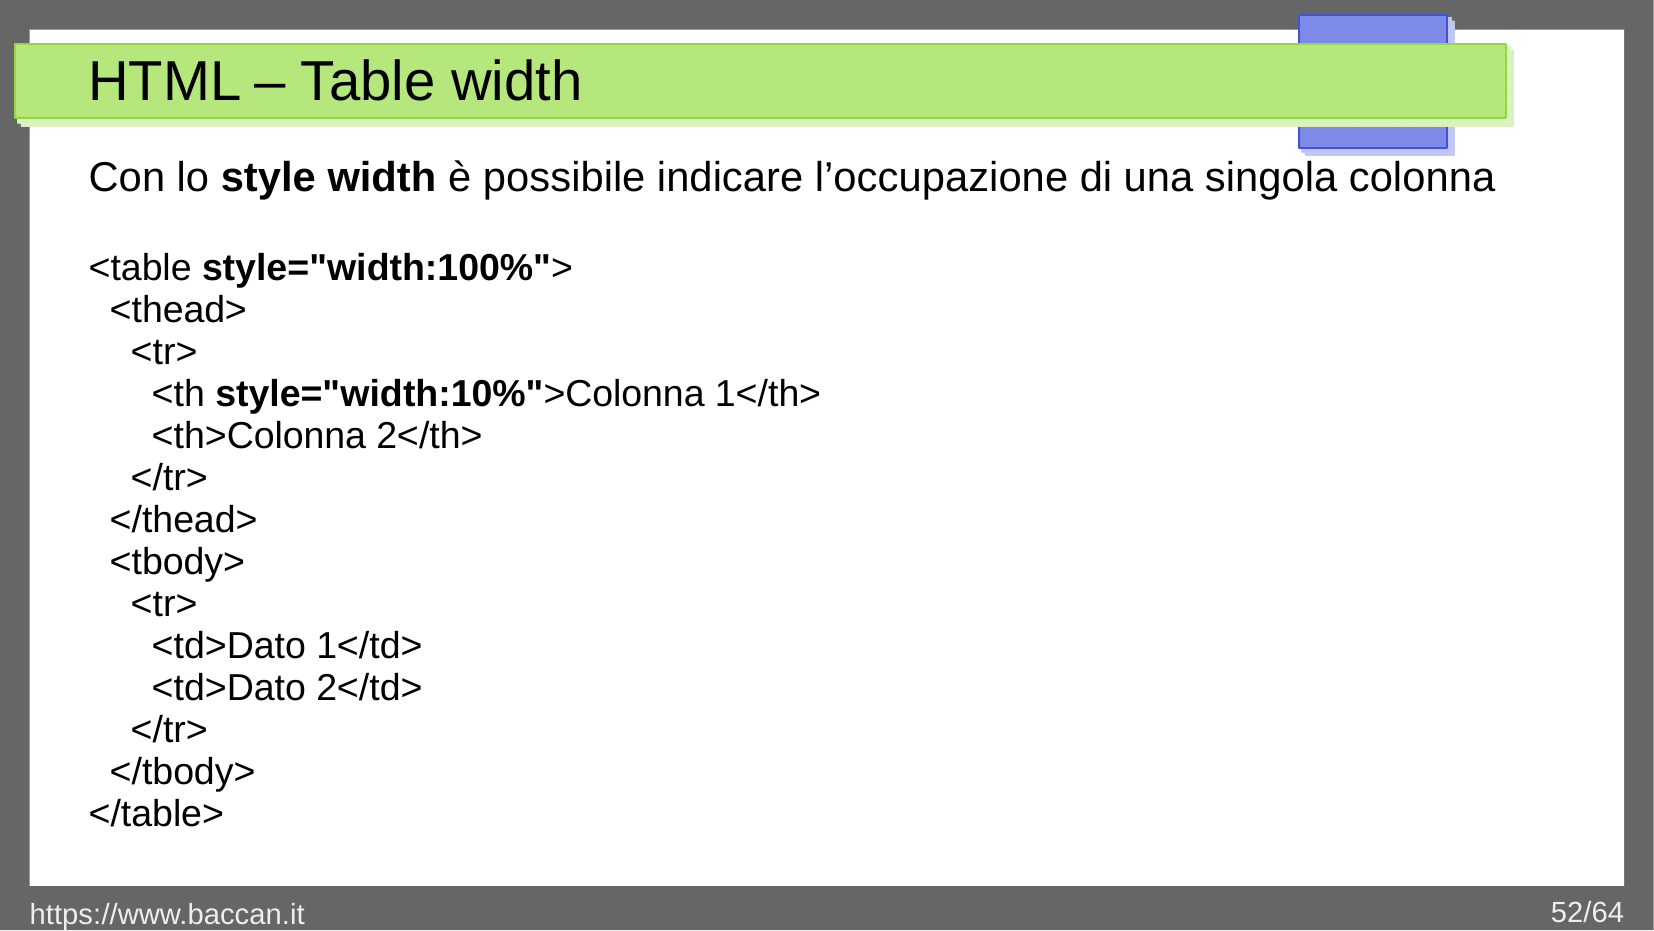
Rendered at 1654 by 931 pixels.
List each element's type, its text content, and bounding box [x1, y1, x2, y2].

title HTML – Table width [88, 44, 1506, 119]
text_box Con lo style width è possibile indicare l’occupazione di una singola colonna <table style="width:100%"> <thead> <tr> <th style="width:10%">Colonna 1</th> <th>Colonna 2</th> </tr> </thead> <tbody> <tr> <td>Dato 1</td> <td>Dato 2</td> </tr> </tbody> </table> [88, 153, 1565, 835]
